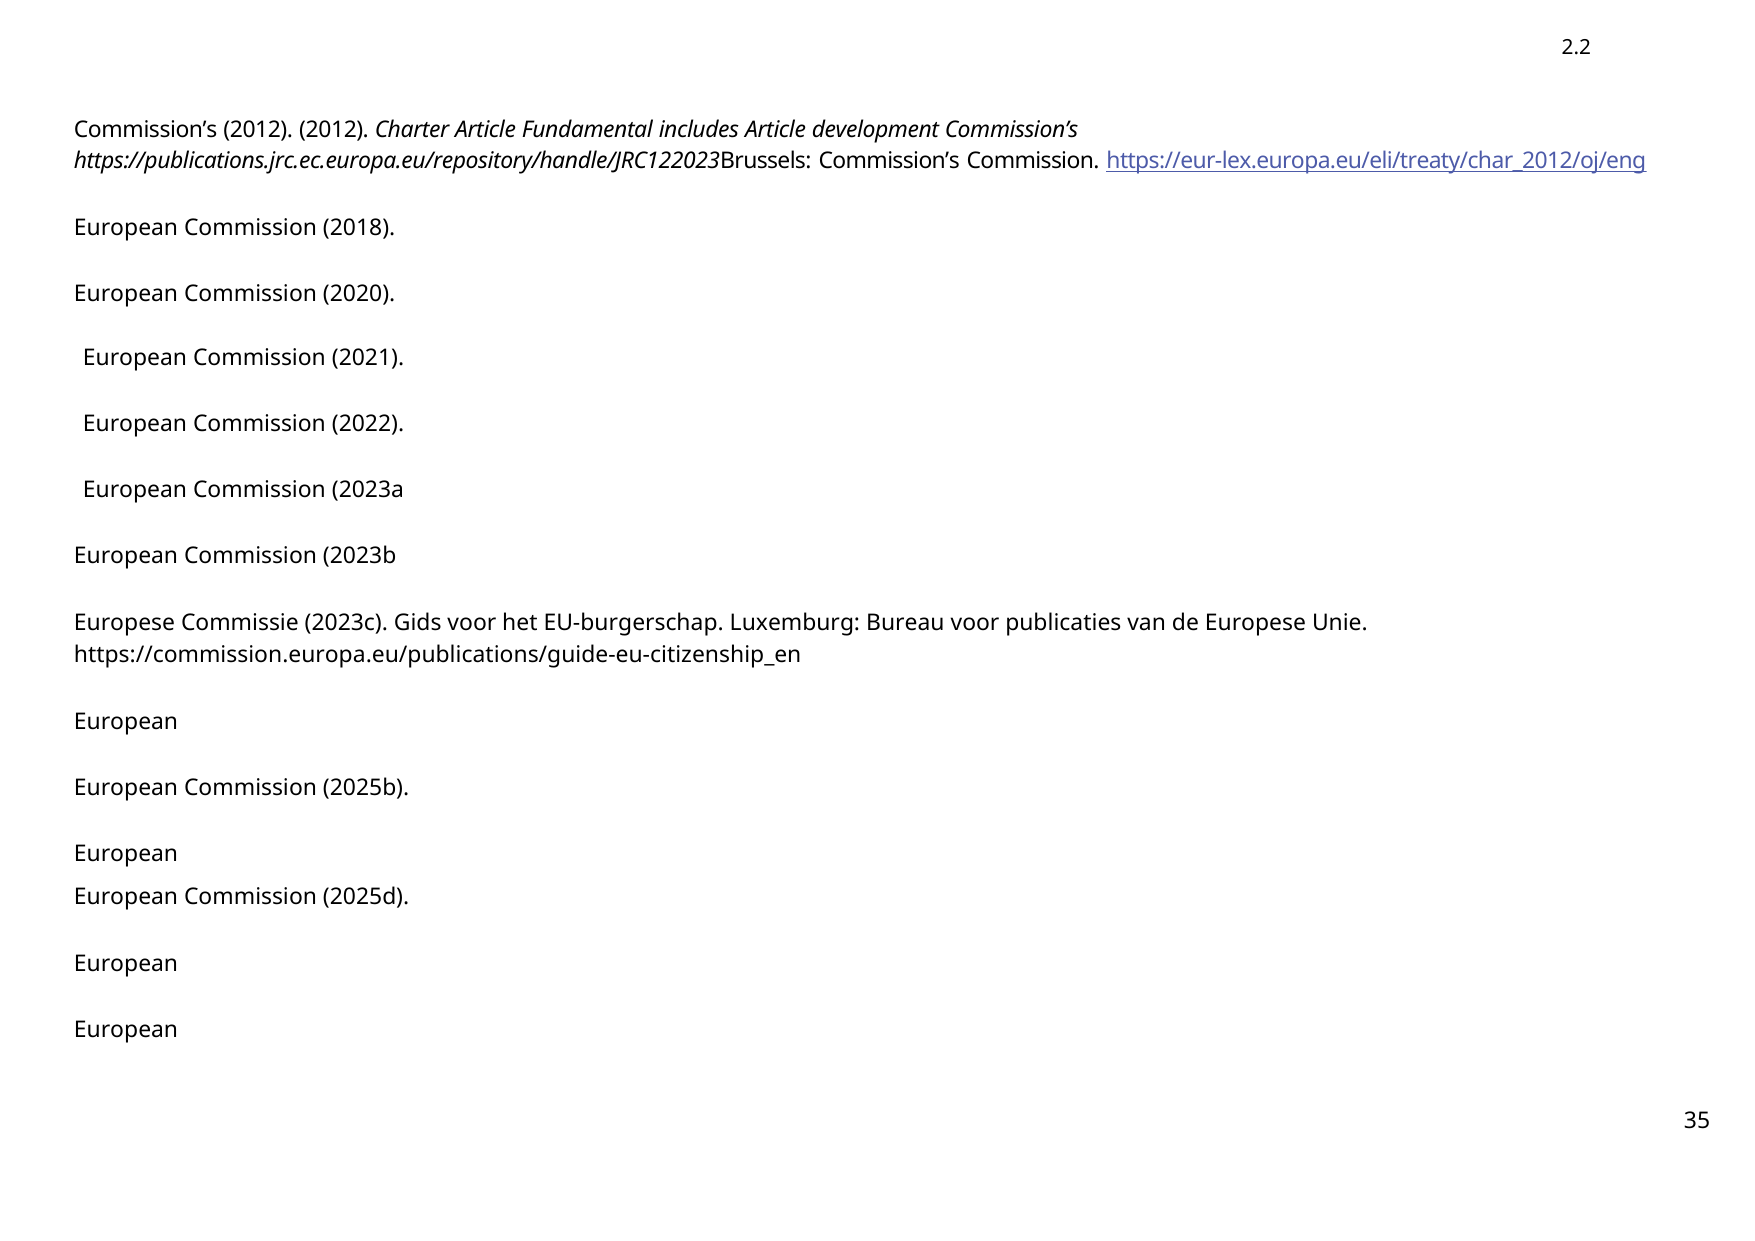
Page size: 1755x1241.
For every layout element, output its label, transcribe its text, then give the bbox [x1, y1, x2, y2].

text European Commission (2025d). [74, 880, 1651, 911]
text European [74, 704, 1693, 736]
text Commission’s (2012). (2012). Charter Article Fundamental includes Article development Commission’s https://publications.jrc.ec.europa.eu/repository/handle/JRC122023Brussels: Commission’s Commission. https://eur-lex.europa.eu/eli/treaty/char_2012/oj/eng [74, 113, 1710, 175]
text European Commission (2023b [74, 539, 1695, 571]
text European [74, 946, 1670, 978]
text Europese Commissie (2023c). Gids voor het EU-burgerschap. Luxemburg: Bureau voor publicaties van de Europese Unie. https://commission.europa.eu/publications/guide-eu-citizenship_en [74, 606, 1705, 670]
text European Commission (2021). [83, 341, 1667, 372]
text European Commission (2018). [74, 211, 1656, 242]
text European [74, 837, 1706, 868]
text European Commission (2025b). [74, 771, 1683, 802]
text European [74, 1013, 1669, 1044]
text European Commission (2022). [83, 407, 1657, 438]
text European Commission (2020). [74, 277, 1621, 308]
text European Commission (2023a [83, 473, 1693, 504]
